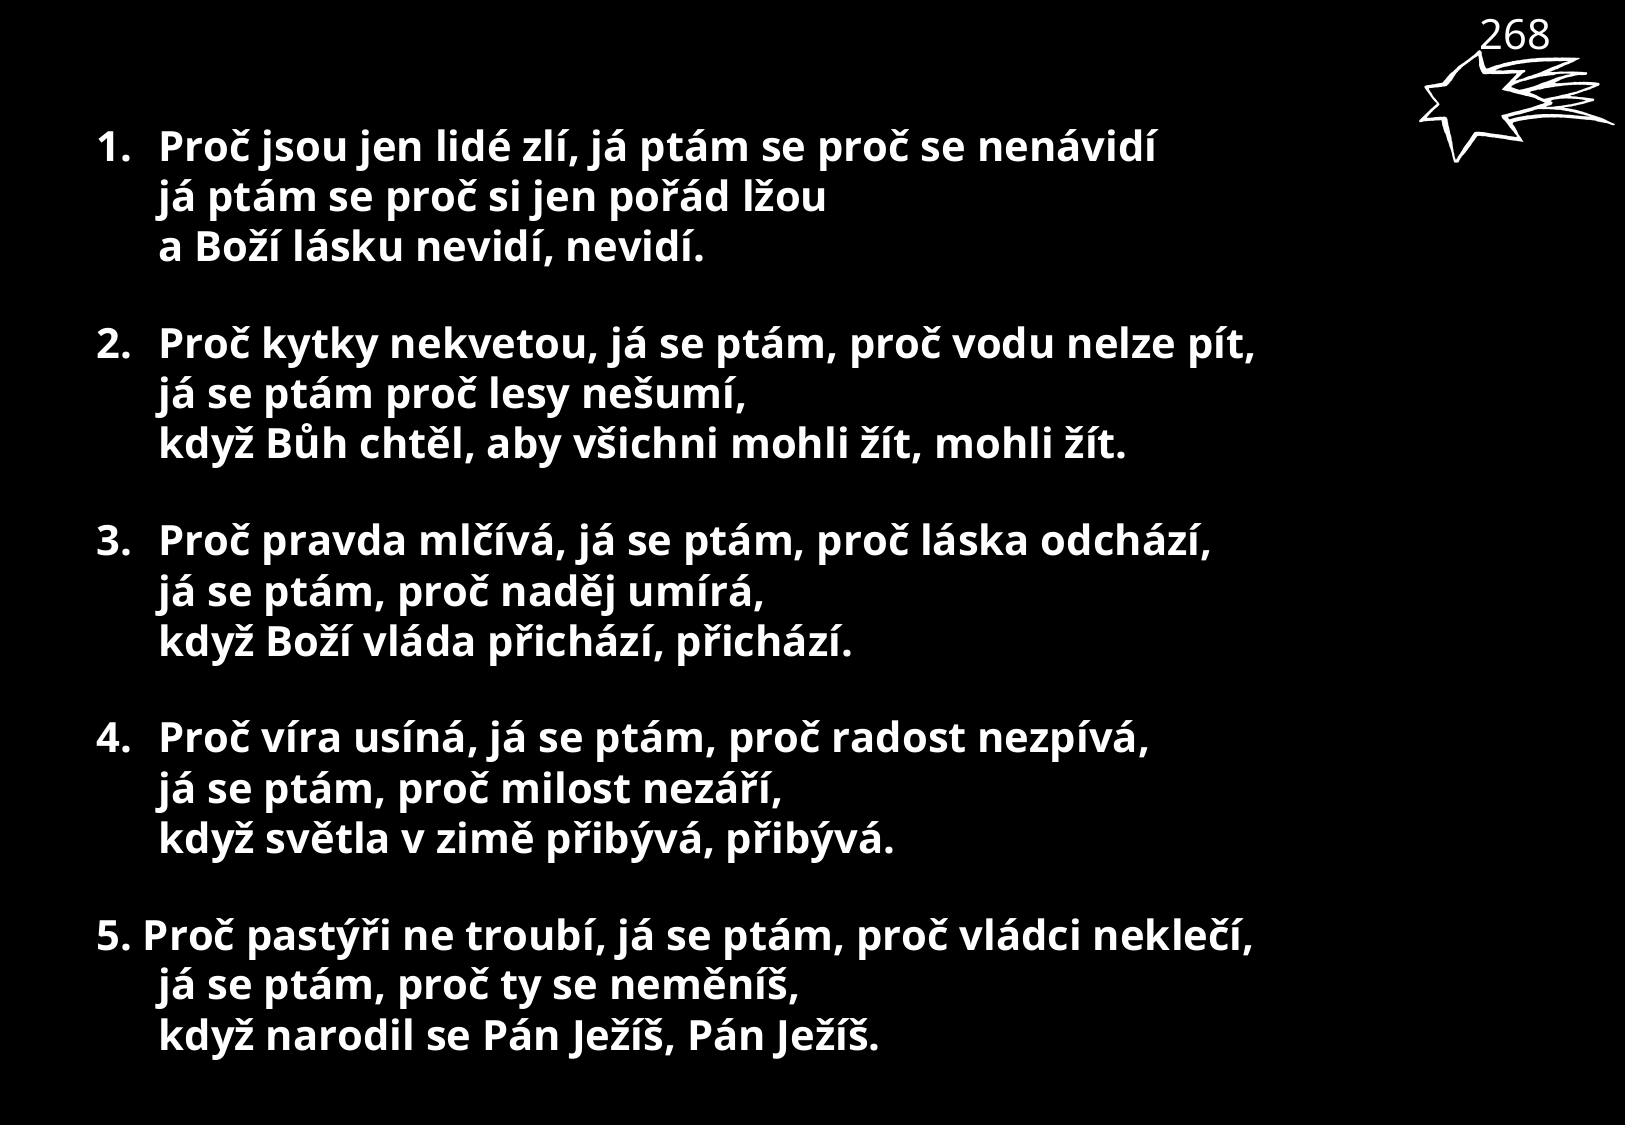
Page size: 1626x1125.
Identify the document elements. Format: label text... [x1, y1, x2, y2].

text_box 268 [1405, 0, 1626, 66]
list Proč jsou jen lidé zlí, já ptám se proč se nenávidí já ptám se proč si jen pořád lžou a Boží lásku nevidí, nevidí. Proč kytky nekvetou, já se ptám, proč vodu nelze pít, já se ptám proč lesy nešumí, když Bůh chtěl, aby všichni mohli žít, mohli žít. 3. Proč pravda mlčívá, já se ptám, proč láska odchází, já se ptám, proč naděj umírá, když Boží vláda přichází, přichází. Proč víra usíná, já se ptám, proč radost nezpívá, já se ptám, proč milost nezáří, když světla v zimě přibývá, přibývá. 5. Proč pastýři ne troubí, já se ptám, proč vládci neklečí, já se ptám, proč ty se neměníš, když narodil se Pán Ježíš, Pán Ježíš. [81, 112, 1544, 1101]
